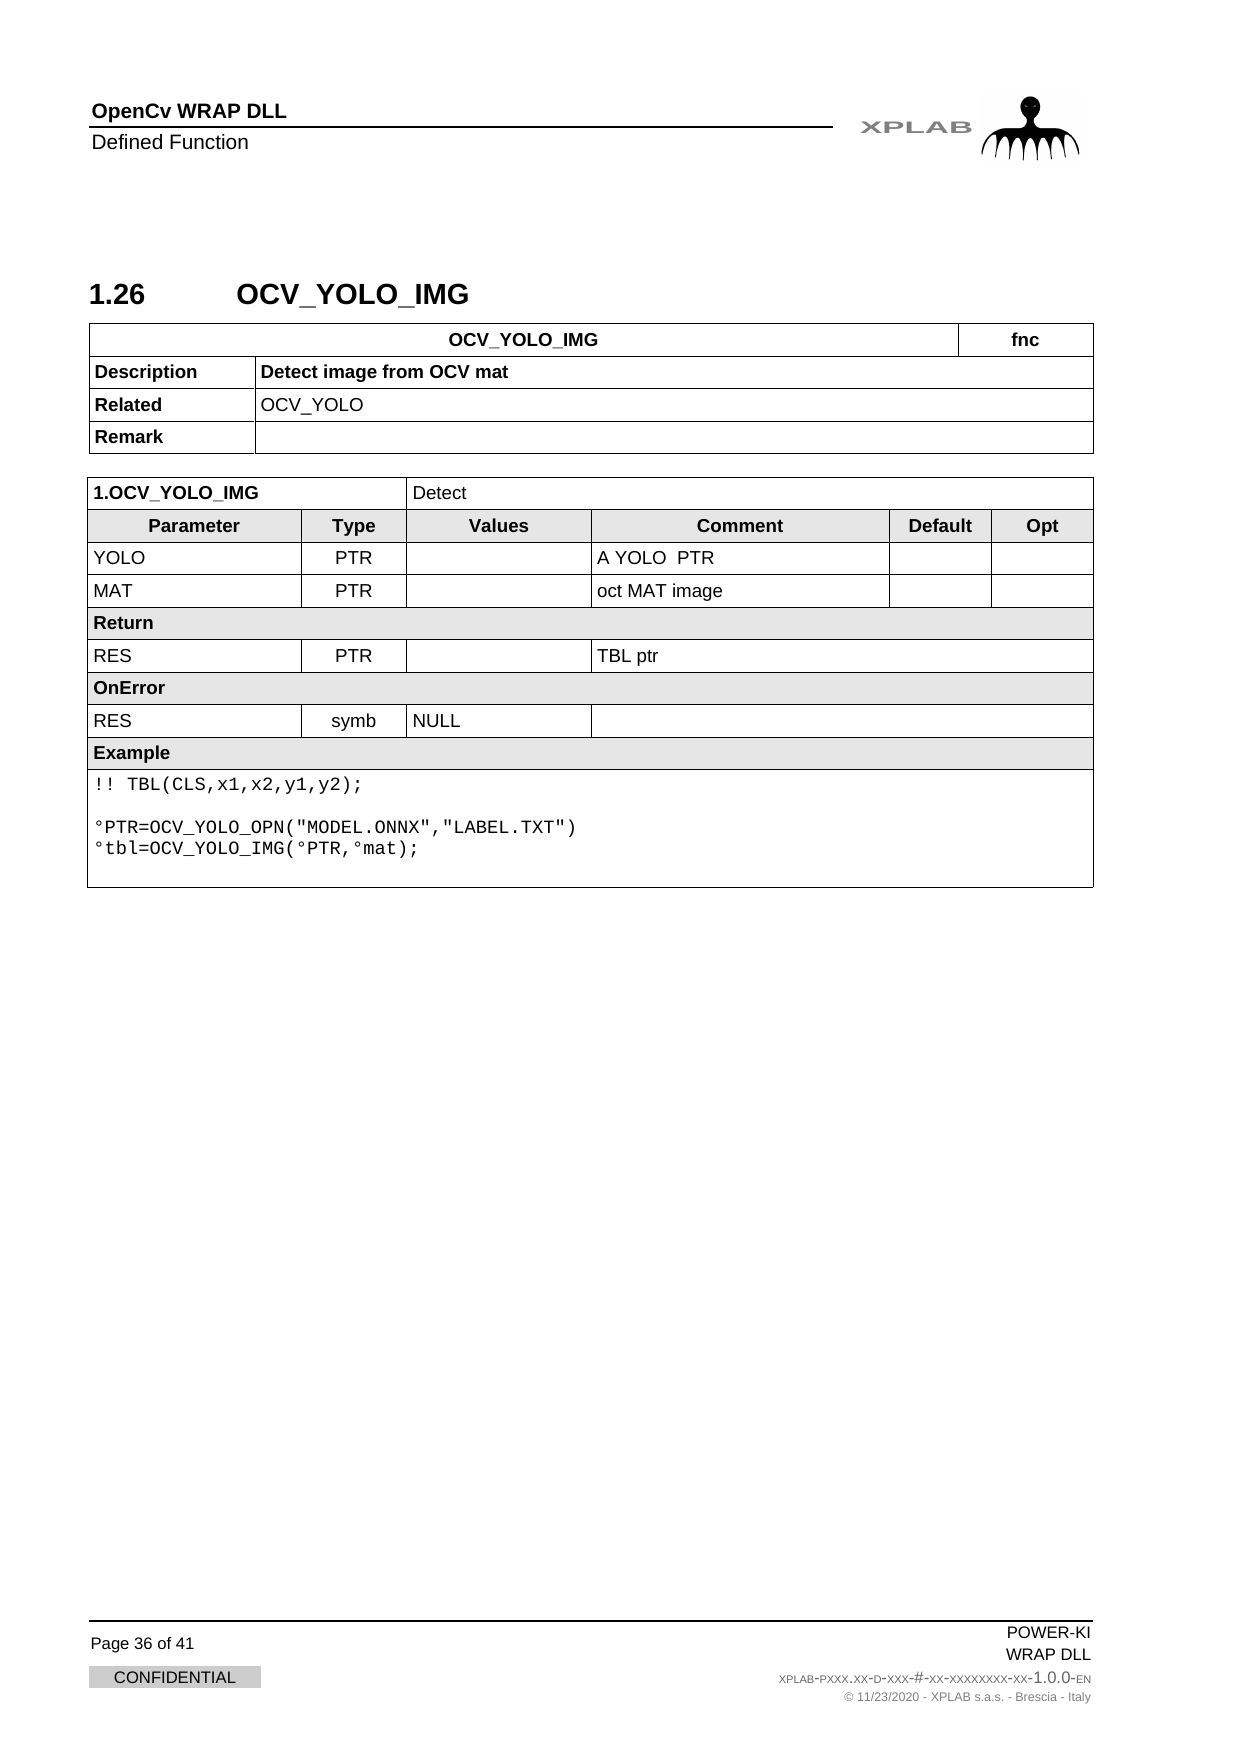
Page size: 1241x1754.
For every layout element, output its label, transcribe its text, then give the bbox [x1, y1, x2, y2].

table_cell symb [302, 705, 406, 737]
table_header Detect [407, 478, 1093, 509]
table_cell Return [88, 608, 1093, 639]
table_cell RES [88, 640, 301, 672]
table_cell Parameter [88, 510, 301, 542]
table_cell [407, 575, 591, 607]
table_cell [992, 543, 1093, 574]
table_cell Remark [90, 422, 254, 453]
table_cell PTR [302, 575, 406, 607]
table_cell [407, 640, 591, 672]
table_header 1.OCV_YOLO_IMG [88, 478, 406, 509]
table_cell [890, 575, 991, 607]
table_header fnc [959, 324, 1093, 356]
table_cell NULL [407, 705, 591, 737]
table_cell oct MAT image [592, 575, 889, 607]
table_cell [992, 575, 1093, 607]
table_cell Example [88, 738, 1093, 769]
table_cell OnError [88, 673, 1093, 704]
table_cell A YOLO PTR [592, 543, 889, 574]
table_cell PTR [302, 640, 406, 672]
table_cell Opt [992, 510, 1093, 542]
subtitle OCV_YOLO_IMG [88, 278, 1093, 311]
table_cell Default [890, 510, 991, 542]
table_header OCV_YOLO_IMG [90, 324, 958, 356]
table_cell TBL ptr [592, 640, 1093, 672]
table_cell PTR [302, 543, 406, 574]
table_cell Type [302, 510, 406, 542]
table_cell Description [90, 357, 254, 388]
table_cell [890, 543, 991, 574]
table_cell [592, 705, 1093, 737]
table_cell Related [90, 389, 254, 421]
table_cell MAT [88, 575, 301, 607]
picture [978, 92, 1083, 164]
table_cell Detect image from OCV mat [256, 357, 1093, 388]
table_cell [407, 543, 591, 574]
table_cell Comment [592, 510, 889, 542]
table_cell RES [88, 705, 301, 737]
table_cell [256, 422, 1093, 453]
table_cell !! TBL(CLS,x1,x2,y1,y2); °PTR=OCV_YOLO_OPN("MODEL.ONNX","LABEL.TXT") °tbl=OCV_YOLO_IMG(°PTR,°mat); [88, 770, 1093, 887]
table_cell YOLO [88, 543, 301, 574]
table_cell OCV_YOLO [256, 389, 1093, 421]
table_cell Values [407, 510, 591, 542]
